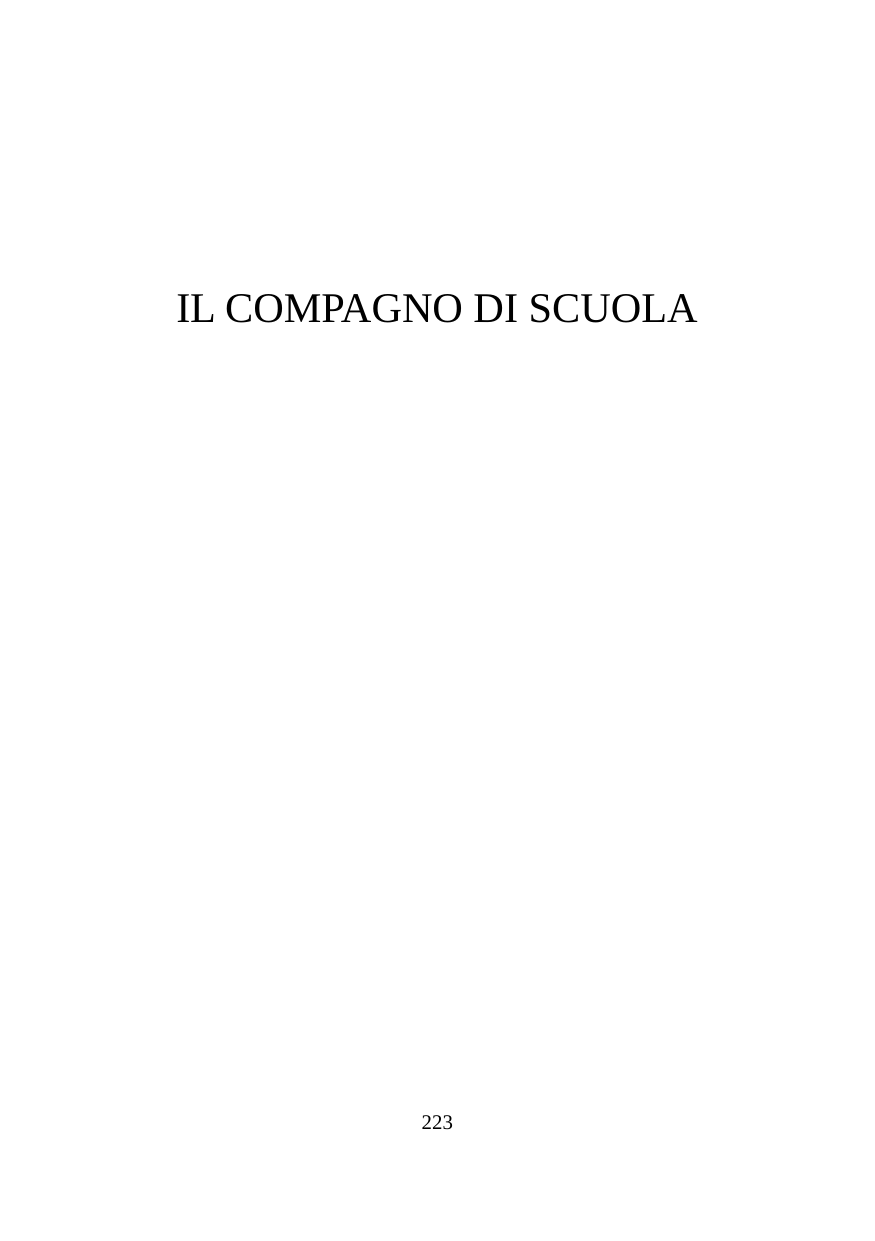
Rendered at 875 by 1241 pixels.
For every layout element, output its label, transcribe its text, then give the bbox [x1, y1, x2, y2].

subtitle IL COMPAGNO DI SCUOLA [106, 283, 768, 332]
